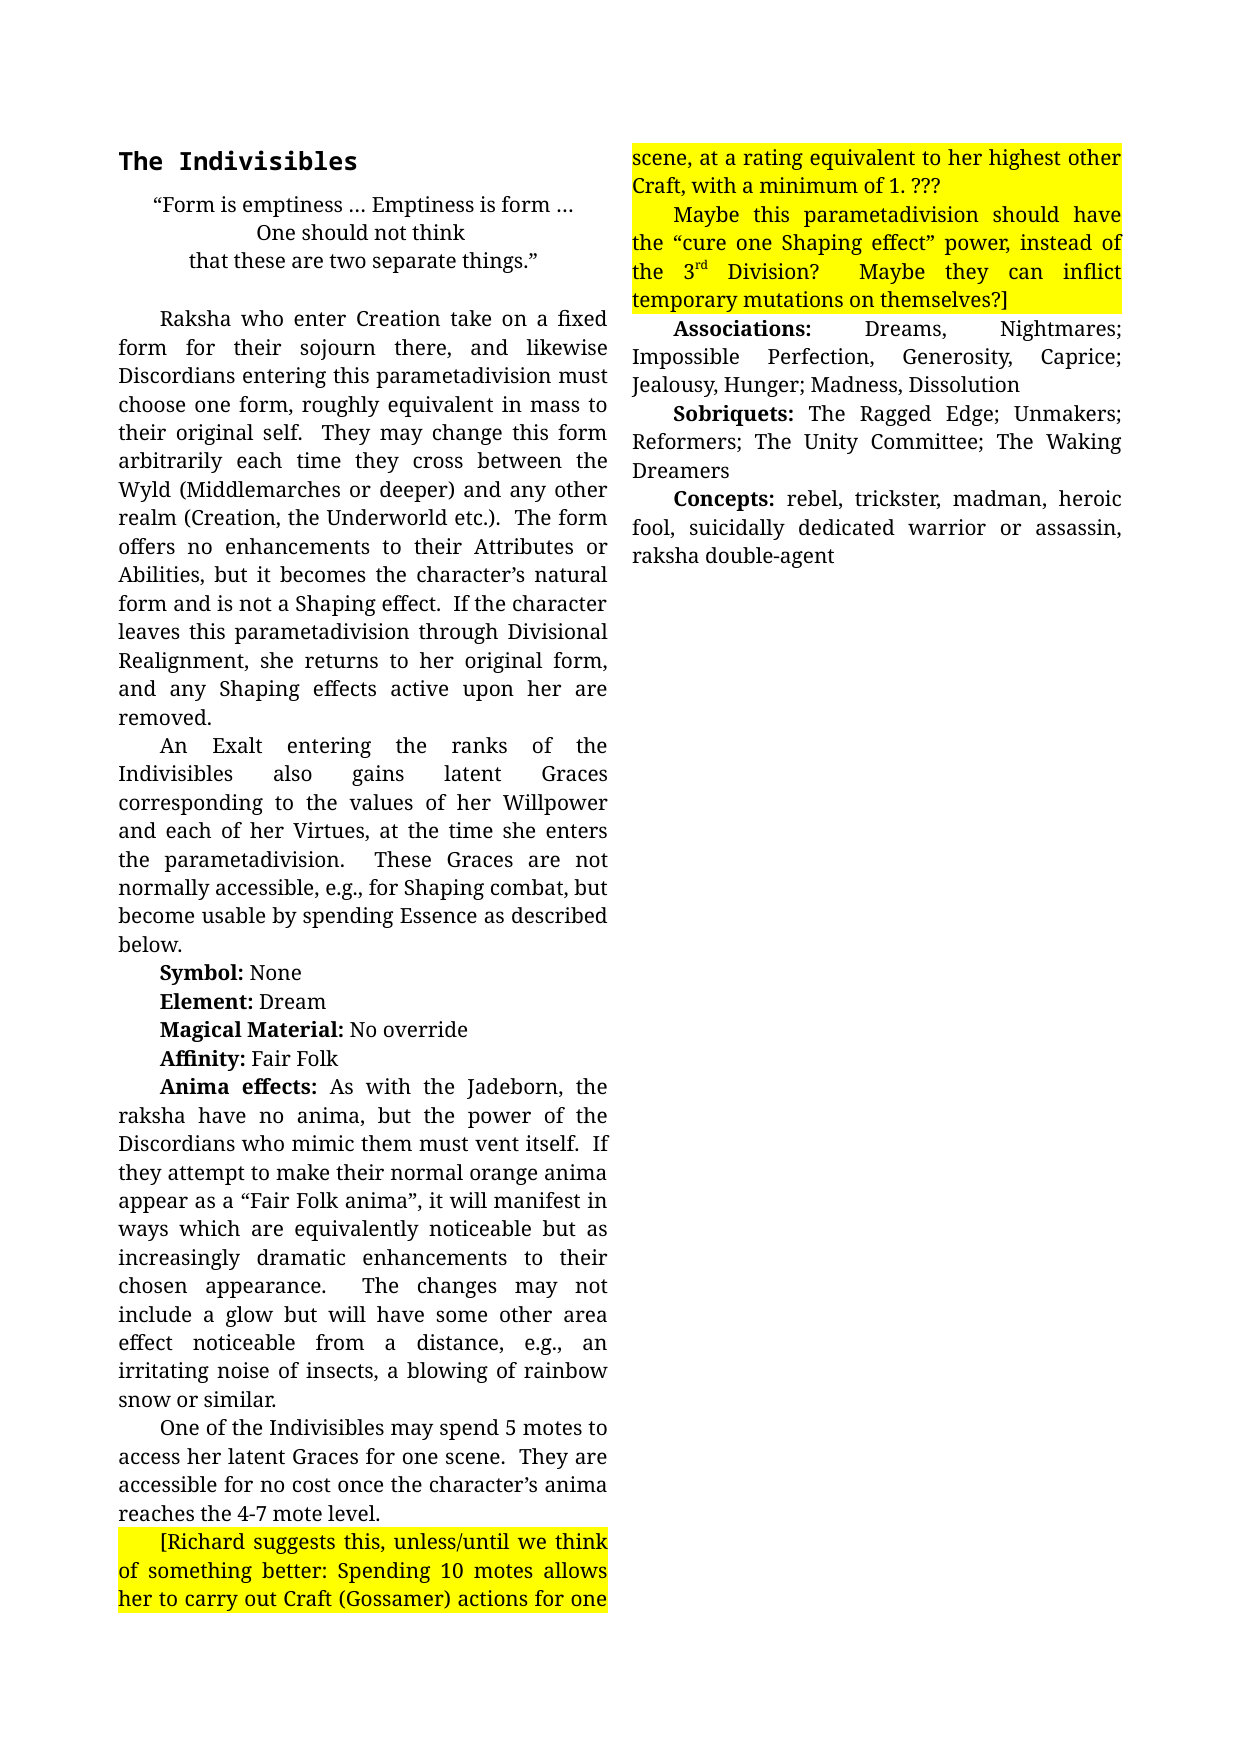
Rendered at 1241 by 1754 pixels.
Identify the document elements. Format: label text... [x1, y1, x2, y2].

text Magical Material: No override [118, 1015, 608, 1044]
subtitle The Indivisibles [118, 143, 608, 177]
text An Exalt entering the ranks of the Indivisibles also gains latent Graces corresponding to the values of her Willpower and each of her Virtues, at the time she enters the parametadivision. These Graces are not normally accessible, e.g., for Shaping combat, but become usable by spending Essence as described below. [118, 731, 608, 958]
text Sobriquets: The Ragged Edge; Unmakers; Reformers; The Unity Committee; The Waking Dreamers [632, 399, 1122, 484]
text Anima effects: As with the Jadeborn, the raksha have no anima, but the power of the Discordians who mimic them must vent itself. If they attempt to make their normal orange anima appear as a “Fair Folk anima”, it will manifest in ways which are equivalently noticeable but as increasingly dramatic enhancements to their chosen appearance. The changes may not include a glow but will have some other area effect noticeable from a distance, e.g., an irritating noise of insects, a blowing of rainbow snow or similar. [118, 1072, 608, 1413]
text “Form is emptiness … Emptiness is form … One should not think that these are two separate things.” [118, 190, 608, 275]
text Symbol: None [118, 958, 608, 987]
text Raksha who enter Creation take on a fixed form for their sojourn there, and likewise Discordians entering this parametadivision must choose one form, roughly equivalent in mass to their original self. They may change this form arbitrarily each time they cross between the Wyld (Middlemarches or deeper) and any other realm (Creation, the Underworld etc.). The form offers no enhancements to their Attributes or Abilities, but it becomes the character’s natural form and is not a Shaping effect. If the character leaves this parametadivision through Divisional Realignment, she returns to her original form, and any Shaping effects active upon her are removed. [118, 304, 608, 731]
text Element: Dream [118, 987, 608, 1015]
text Concepts: rebel, trickster, madman, heroic fool, suicidally dedicated warrior or assassin, raksha double-agent [632, 484, 1122, 570]
text Maybe this parametadivision should have the “cure one Shaping effect” power, instead of the 3rd Division? Maybe they can inflict temporary mutations on themselves?] [632, 200, 1122, 314]
text Associations: Dreams, Nightmares; Impossible Perfection, Generosity, Caprice; Jealousy, Hunger; Madness, Dissolution [632, 314, 1122, 399]
text One of the Indivisibles may spend 5 motes to access her latent Graces for one scene. They are accessible for no cost once the character’s anima reaches the 4-7 mote level. [118, 1413, 608, 1527]
text Affinity: Fair Folk [118, 1044, 608, 1072]
text [Richard suggests this, unless/until we think of something better: Spending 10 motes allows her to carry out Craft (Gossamer) actions for one [118, 1527, 608, 1613]
text scene, at a rating equivalent to her highest other Craft, with a minimum of 1. ??? [632, 143, 1122, 200]
